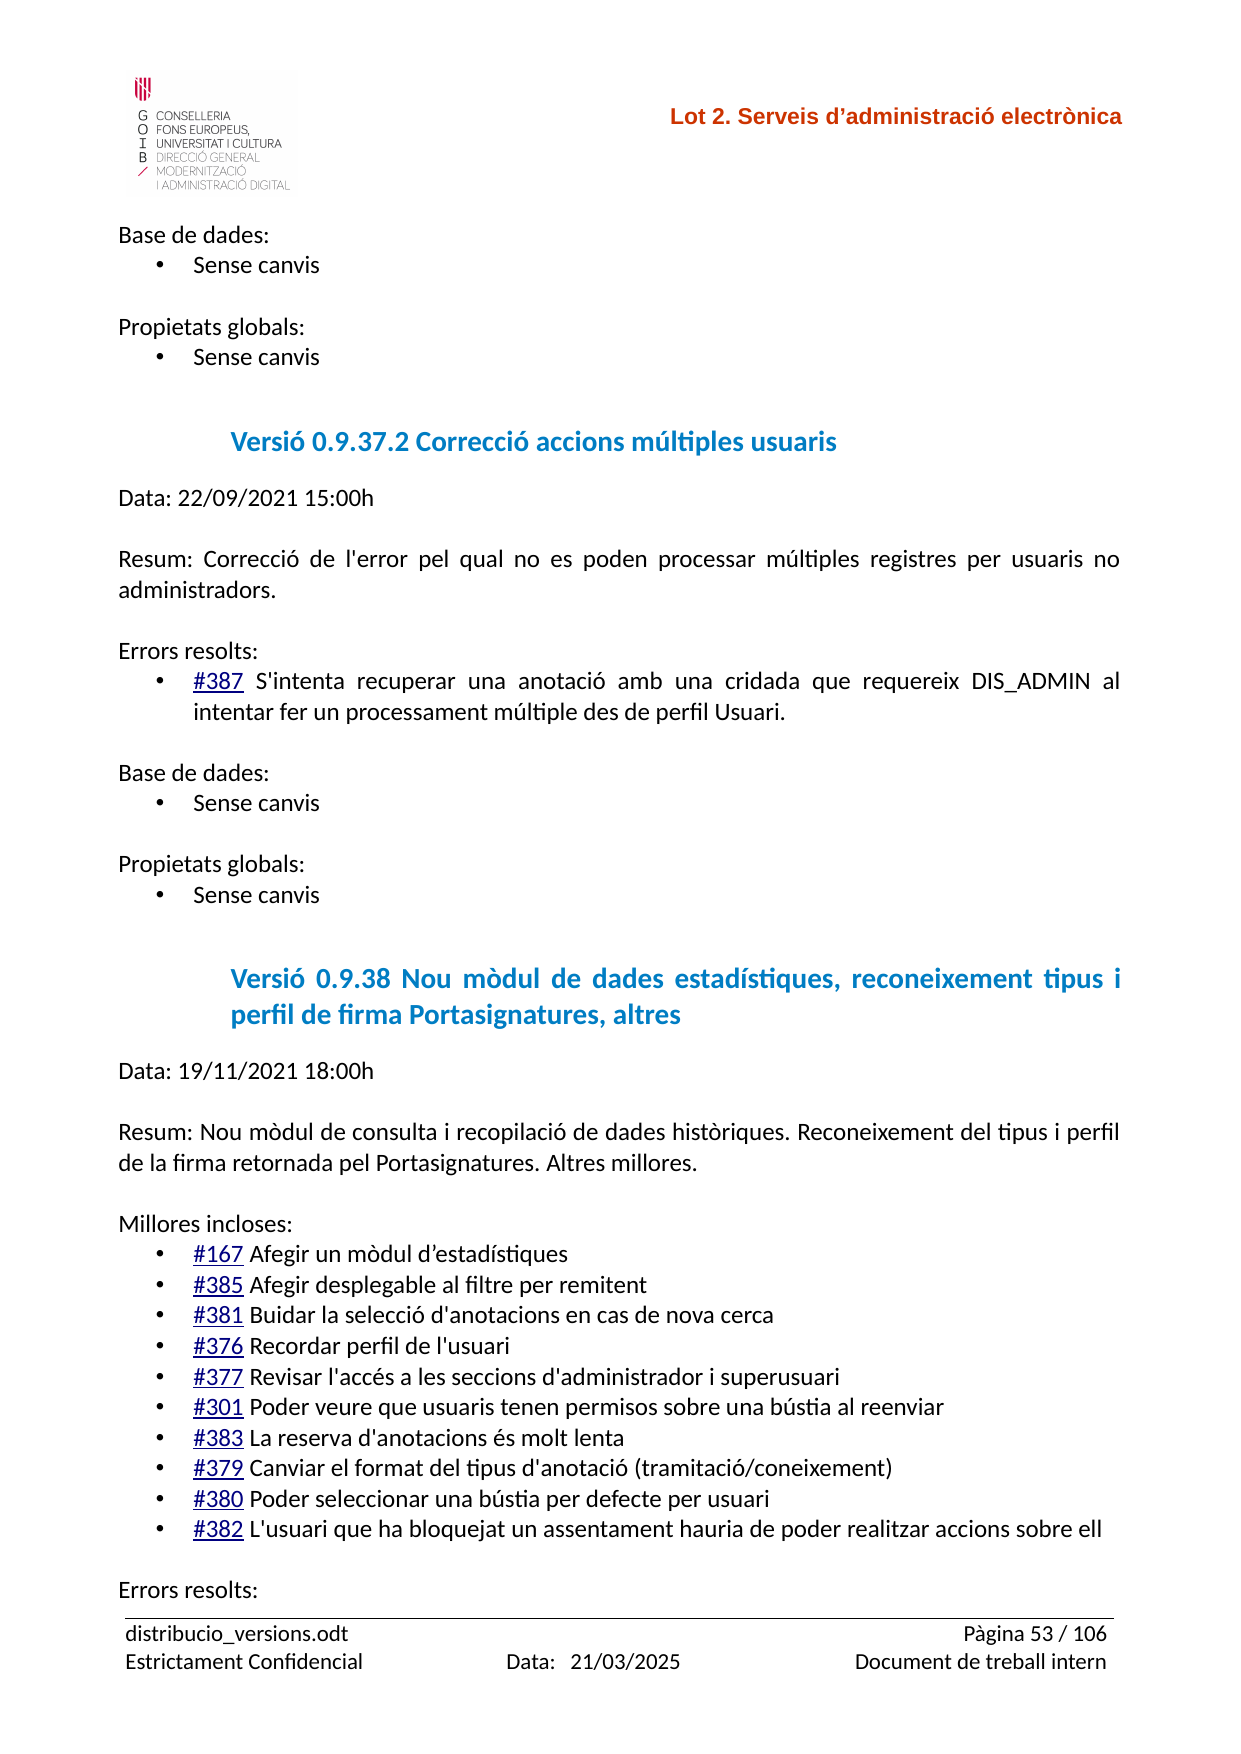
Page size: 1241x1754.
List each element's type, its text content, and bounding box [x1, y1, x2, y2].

list #381 Buidar la selecció d'anotacions en cas de nova cerca [156, 1300, 1122, 1330]
list #377 Revisar l'accés a les seccions d'administrador i superusuari [156, 1361, 1122, 1391]
subtitle Versió 0.9.38 Nou mòdul de dades estadístiques, reconeixement tipus i perfil de firma Portasignatures, altres [153, 961, 1122, 1032]
list #387 S'intenta recuperar una anotació amb una cridada que requereix DIS_ADMIN al intentar fer un processament múltiple des de perfil Usuari. [156, 665, 1122, 726]
list #379 Canviar el format del tipus d'anotació (tramitació/coneixement) [156, 1452, 1122, 1483]
text Millores incloses: [118, 1208, 1122, 1239]
list Sense canvis [156, 250, 1122, 280]
list #385 Afegir desplegable al filtre per remitent [156, 1269, 1122, 1300]
list #383 La reserva d'anotacions és molt lenta [156, 1422, 1122, 1452]
list #376 Recordar perfil de l'usuari [156, 1330, 1122, 1361]
text Propietats globals: [118, 848, 1122, 879]
text Resum: Correcció de l'error pel qual no es poden processar múltiples registres per usuaris no administradors. [118, 543, 1122, 604]
text Base de dades: [118, 219, 1122, 250]
picture [126, 70, 299, 197]
text Data: 22/09/2021 15:00h [118, 482, 1122, 513]
list #380 Poder seleccionar una bústia per defecte per usuari [156, 1483, 1122, 1513]
text Errors resolts: [118, 635, 1122, 665]
text Base de dades: [118, 757, 1122, 787]
list #382 L'usuari que ha bloquejat un assentament hauria de poder realitzar accions sobre ell [156, 1513, 1122, 1544]
list Sense canvis [156, 341, 1122, 372]
list #301 Poder veure que usuaris tenen permisos sobre una bústia al reenviar [156, 1391, 1122, 1422]
list Sense canvis [156, 879, 1122, 909]
text Propietats globals: [118, 311, 1122, 341]
subtitle Versió 0.9.37.2 Correcció accions múltiples usuaris [153, 423, 1122, 458]
list Sense canvis [156, 787, 1122, 818]
text Resum: Nou mòdul de consulta i recopilació de dades històriques. Reconeixement del tipus i perfil de la firma retornada pel Portasignatures. Altres millores. [118, 1117, 1122, 1178]
text Data: 19/11/2021 18:00h [118, 1056, 1122, 1086]
list #167 Afegir un mòdul d’estadístiques [156, 1239, 1122, 1269]
text Errors resolts: [118, 1574, 1122, 1605]
